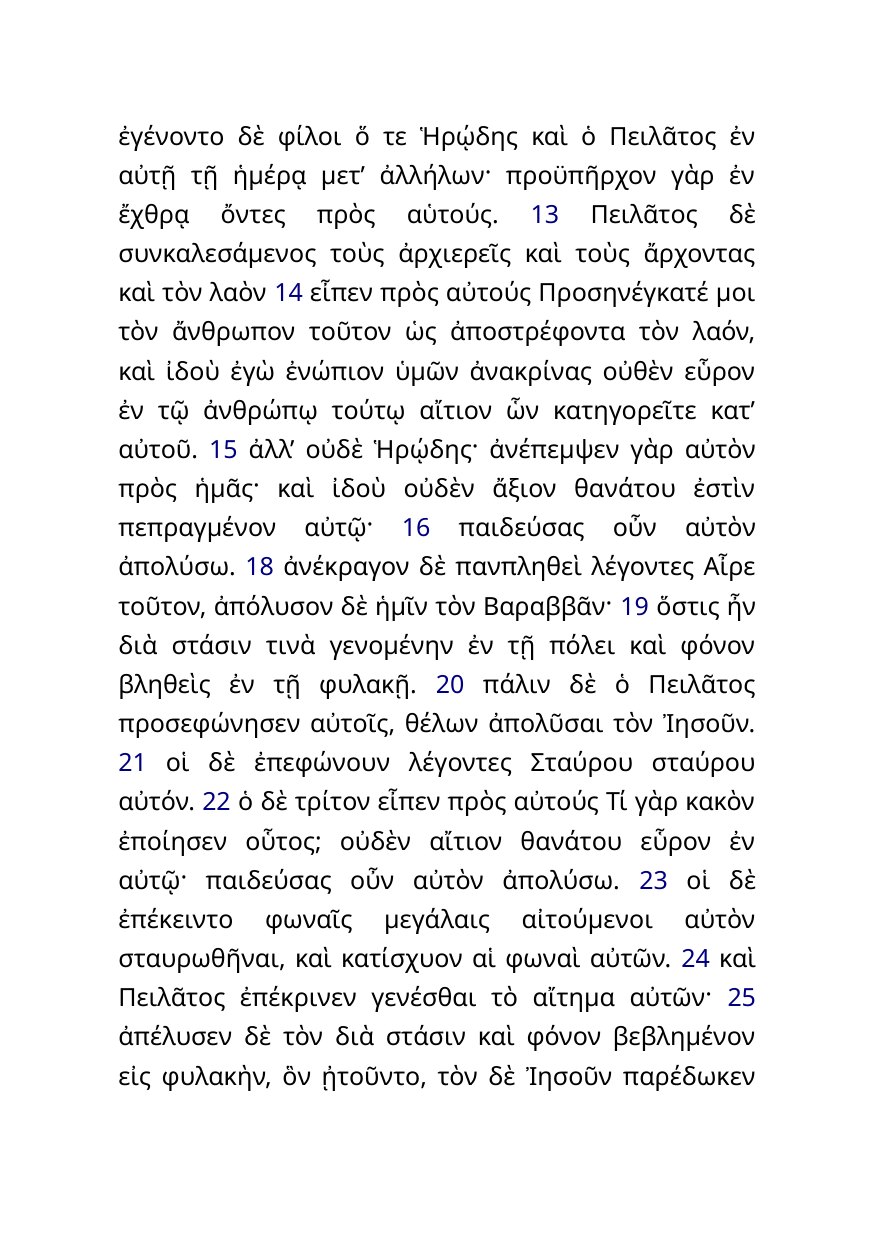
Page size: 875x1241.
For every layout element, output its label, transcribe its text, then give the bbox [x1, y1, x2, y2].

text ἐγένοντο δὲ φίλοι ὅ τε Ἡρῴδης καὶ ὁ Πειλᾶτος ἐν αὐτῇ τῇ ἡμέρᾳ μετ’ ἀλλήλων· προϋπῆρχον γὰρ ἐν ἔχθρᾳ ὄντες πρὸς αὑτούς. 13 Πειλᾶτος δὲ συνκαλεσάμενος τοὺς ἀρχιερεῖς καὶ τοὺς ἄρχοντας καὶ τὸν λαὸν 14 εἶπεν πρὸς αὐτούς Προσηνέγκατέ μοι τὸν ἄνθρωπον τοῦτον ὡς ἀποστρέφοντα τὸν λαόν, καὶ ἰδοὺ ἐγὼ ἐνώπιον ὑμῶν ἀνακρίνας οὐθὲν εὗρον ἐν τῷ ἀνθρώπῳ τούτῳ αἴτιον ὧν κατηγορεῖτε κατ’ αὐτοῦ. 15 ἀλλ’ οὐδὲ Ἡρῴδης· ἀνέπεμψεν γὰρ αὐτὸν πρὸς ἡμᾶς· καὶ ἰδοὺ οὐδὲν ἄξιον θανάτου ἐστὶν πεπραγμένον αὐτῷ· 16 παιδεύσας οὖν αὐτὸν ἀπολύσω. 18 ἀνέκραγον δὲ πανπληθεὶ λέγοντες Αἶρε τοῦτον, ἀπόλυσον δὲ ἡμῖν τὸν Βαραββᾶν· 19 ὅστις ἦν διὰ στάσιν τινὰ γενομένην ἐν τῇ πόλει καὶ φόνον βληθεὶς ἐν τῇ φυλακῇ. 20 πάλιν δὲ ὁ Πειλᾶτος προσεφώνησεν αὐτοῖς, θέλων ἀπολῦσαι τὸν Ἰησοῦν. 21 οἱ δὲ ἐπεφώνουν λέγοντες Σταύρου σταύρου αὐτόν. 22 ὁ δὲ τρίτον εἶπεν πρὸς αὐτούς Τί γὰρ κακὸν ἐποίησεν οὗτος; οὐδὲν αἴτιον θανάτου εὗρον ἐν αὐτῷ· παιδεύσας οὖν αὐτὸν ἀπολύσω. 23 οἱ δὲ ἐπέκειντο φωναῖς μεγάλαις αἰτούμενοι αὐτὸν σταυρωθῆναι, καὶ κατίσχυον αἱ φωναὶ αὐτῶν. 24 καὶ Πειλᾶτος ἐπέκρινεν γενέσθαι τὸ αἴτημα αὐτῶν· 25 ἀπέλυσεν δὲ τὸν διὰ στάσιν καὶ φόνον βεβλημένον εἰς φυλακὴν, ὃν ᾐτοῦντο, τὸν δὲ Ἰησοῦν παρέδωκεν [118, 118, 756, 1092]
